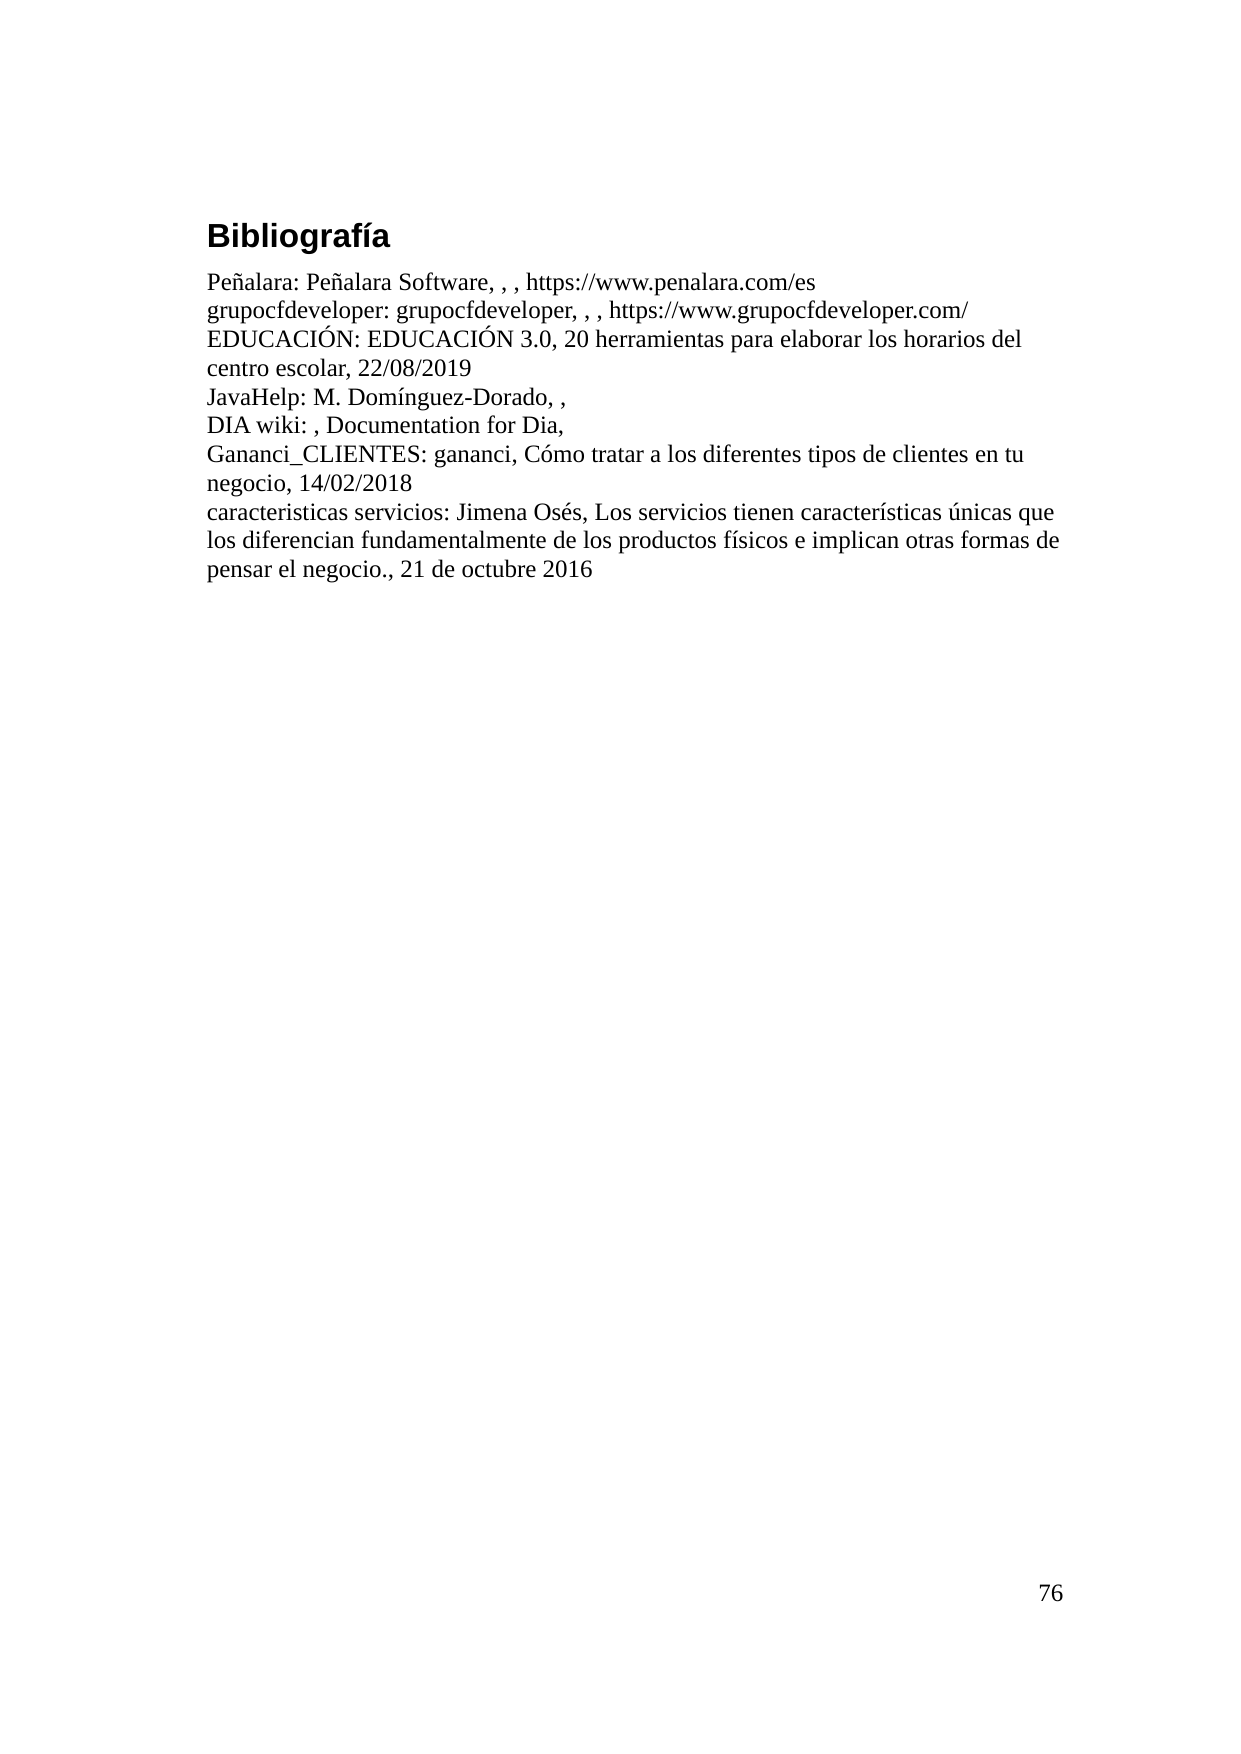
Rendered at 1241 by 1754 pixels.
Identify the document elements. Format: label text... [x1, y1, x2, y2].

text grupocfdeveloper: grupocfdeveloper, , , https://www.grupocfdeveloper.com/ [207, 295, 1063, 324]
subtitle Bibliografía [207, 216, 1063, 254]
text JavaHelp: M. Domínguez-Dorado, , [207, 382, 1063, 410]
text DIA wiki: , Documentation for Dia, [207, 410, 1063, 439]
text Gananci_CLIENTES: gananci, Cómo tratar a los diferentes tipos de clientes en tu negocio, 14/02/2018 [207, 439, 1063, 497]
text EDUCACIÓN: EDUCACIÓN 3.0, 20 herramientas para elaborar los horarios del centro escolar, 22/08/2019 [207, 324, 1063, 382]
text Peñalara: Peñalara Software, , , https://www.penalara.com/es [207, 267, 1063, 295]
text caracteristicas servicios: Jimena Osés, Los servicios tienen características únicas que los diferencian fundamentalmente de los productos físicos e implican otras formas de pensar el negocio., 21 de octubre 2016 [207, 497, 1063, 583]
